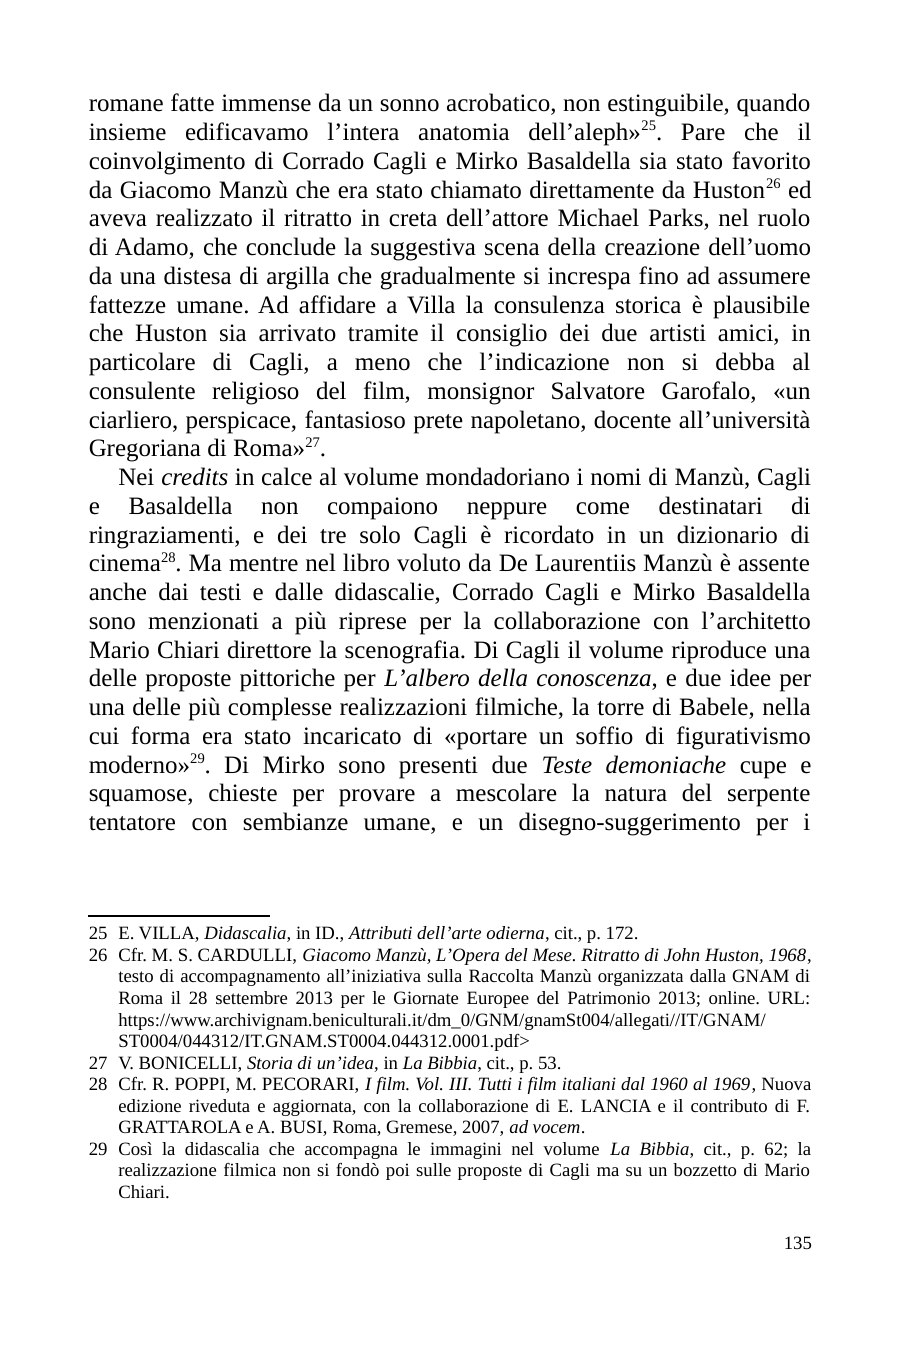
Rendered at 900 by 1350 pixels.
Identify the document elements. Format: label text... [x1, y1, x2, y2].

text V. BONICELLI, Storia di un’idea, in La Bibbia, cit., p. 53. [88, 1052, 811, 1073]
text E. VILLA, Didascalia, in ID., Attributi dell’arte odierna, cit., p. 172. [88, 922, 811, 944]
text romane fatte immense da un sonno acrobatico, non estinguibile, quando insieme edificavamo l’intera anatomia dell’aleph». Pare che il coinvolgimento di Corrado Cagli e Mirko Basaldella sia stato favorito da Giacomo Manzù che era stato chiamato direttamente da Huston ed aveva realizzato il ritratto in creta dell’attore Michael Parks, nel ruolo di Adamo, che conclude la suggestiva scena della creazione dell’uomo da una distesa di argilla che gradualmente si increspa fino ad assumere fattezze umane. Ad affidare a Villa la consulenza storica è plausibile che Huston sia arrivato tramite il consiglio dei due artisti amici, in particolare di Cagli, a meno che l’indicazione non si debba al consulente religioso del film, monsignor Salvatore Garofalo, «un ciarliero, perspicace, fantasioso prete napoletano, docente all’università Gregoriana di Roma». [88, 88, 811, 462]
text Così la didascalia che accompagna le immagini nel volume La Bibbia, cit., p. 62; la realizzazione filmica non si fondò poi sulle proposte di Cagli ma su un bozzetto di Mario Chiari. [88, 1138, 811, 1202]
text Cfr. R. POPPI, M. PECORARI, I film. Vol. III. Tutti i film italiani dal 1960 al 1969, Nuova edizione riveduta e aggiornata, con la collaborazione di E. LANCIA e il contributo di F. GRATTAROLA e A. BUSI, Roma, Gremese, 2007, ad vocem. [88, 1073, 811, 1138]
text Nei credits in calce al volume mondadoriano i nomi di Manzù, Cagli e Basaldella non compaiono neppure come destinatari di ringraziamenti, e dei tre solo Cagli è ricordato in un dizionario di cinema. Ma mentre nel libro voluto da De Laurentiis Manzù è assente anche dai testi e dalle didascalie, Corrado Cagli e Mirko Basaldella sono menzionati a più riprese per la collaborazione con l’architetto Mario Chiari direttore la scenografia. Di Cagli il volume riproduce una delle proposte pittoriche per L’albero della conoscenza, e due idee per una delle più complesse realizzazioni filmiche, la torre di Babele, nella cui forma era stato incaricato di «portare un soffio di figurativismo moderno». Di Mirko sono presenti due Teste demoniache cupe e squamose, chieste per provare a mescolare la natura del serpente tentatore con sembianze umane, e un disegno-suggerimento per i [88, 462, 811, 836]
text Cfr. M. S. CARDULLI, Giacomo Manzù, L’Opera del Mese. Ritratto di John Huston, 1968, testo di accompagnamento all’iniziativa sulla Raccolta Manzù organizzata dalla GNAM di Roma il 28 settembre 2013 per le Giornate Europee del Patrimonio 2013; online. URL: https://www.archivignam.beniculturali.it/dm_0/GNM/gnamSt004/allegati//IT/GNAM/ST0004/044312/IT.GNAM.ST0004.044312.0001.pdf> [88, 944, 811, 1052]
